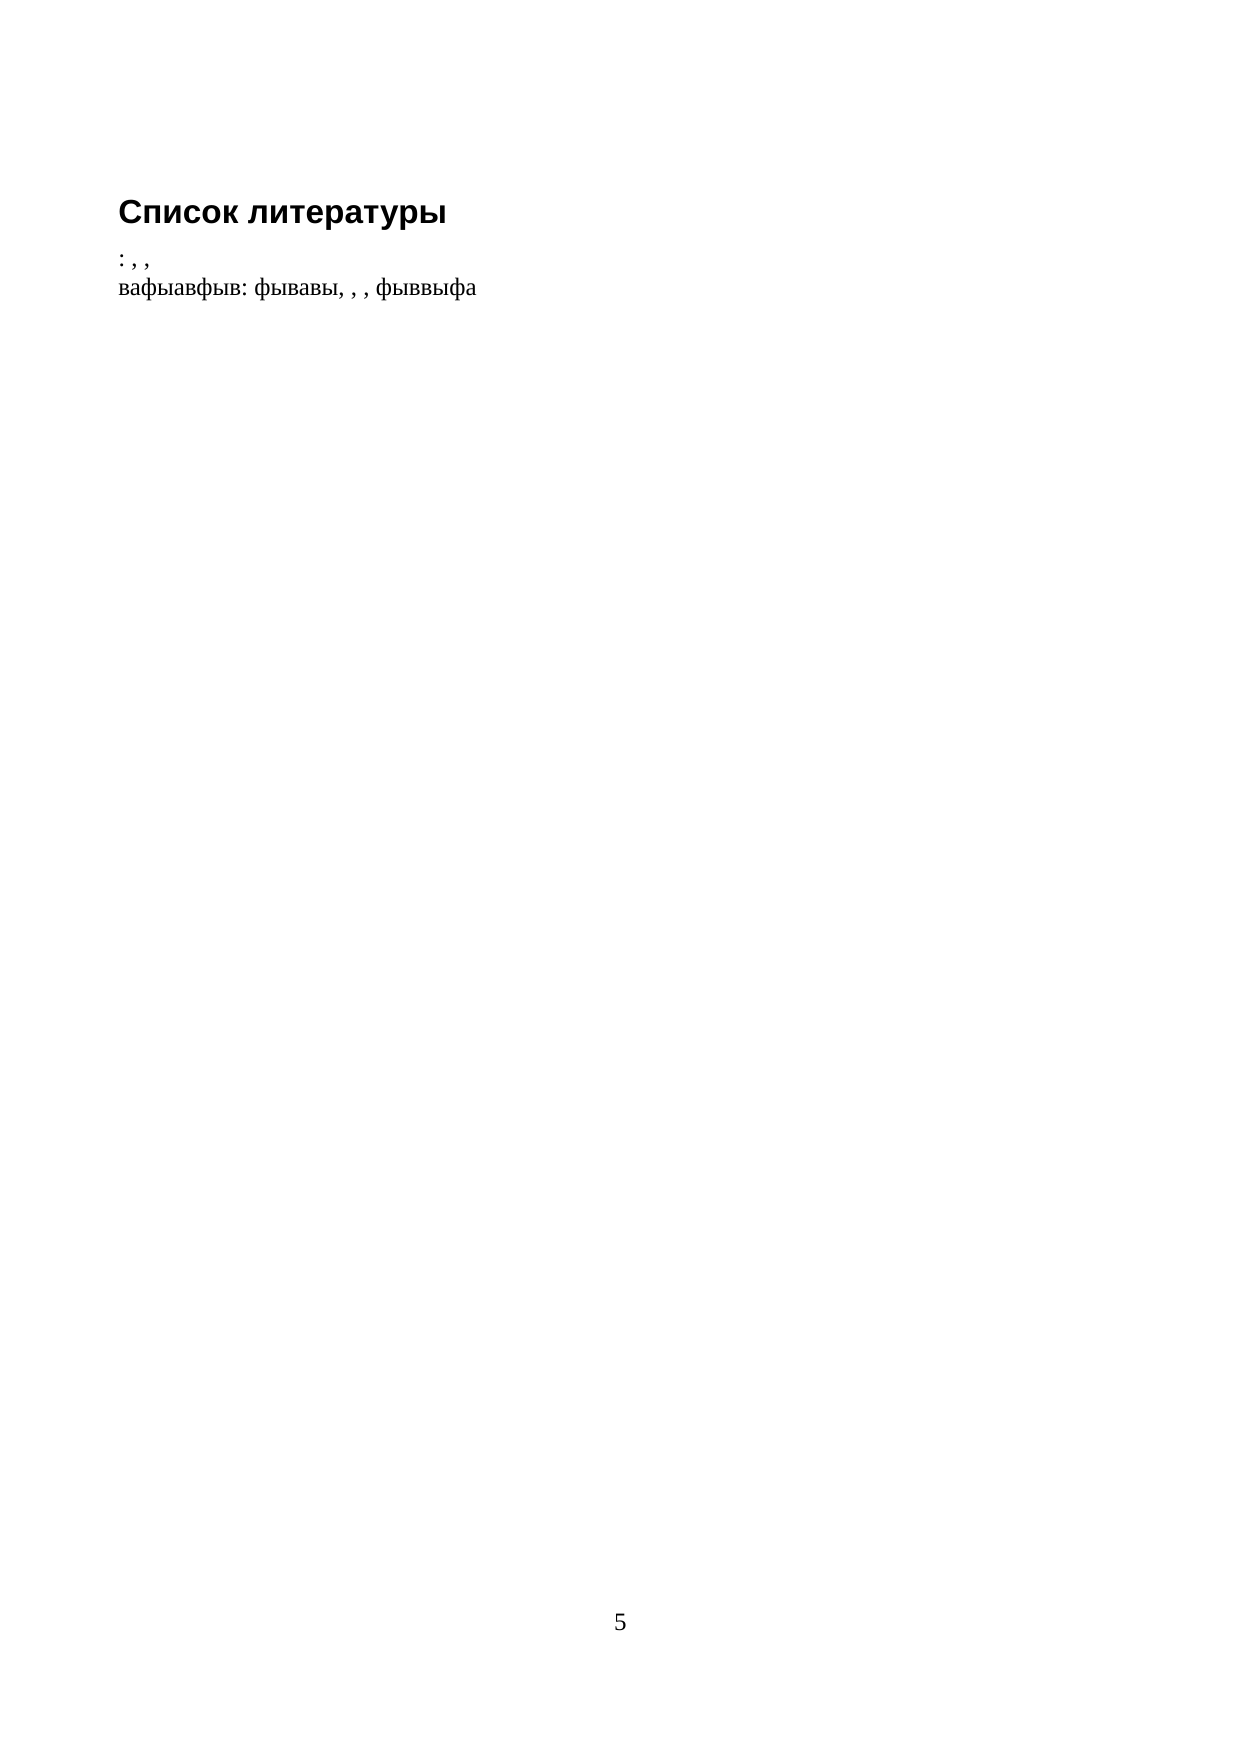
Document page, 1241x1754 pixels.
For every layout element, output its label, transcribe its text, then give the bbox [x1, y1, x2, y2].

subtitle Список литературы [118, 192, 1122, 231]
text вафыавфыв: фывавы, , , фыввыфа [118, 272, 1122, 301]
text : , , [118, 243, 1122, 272]
